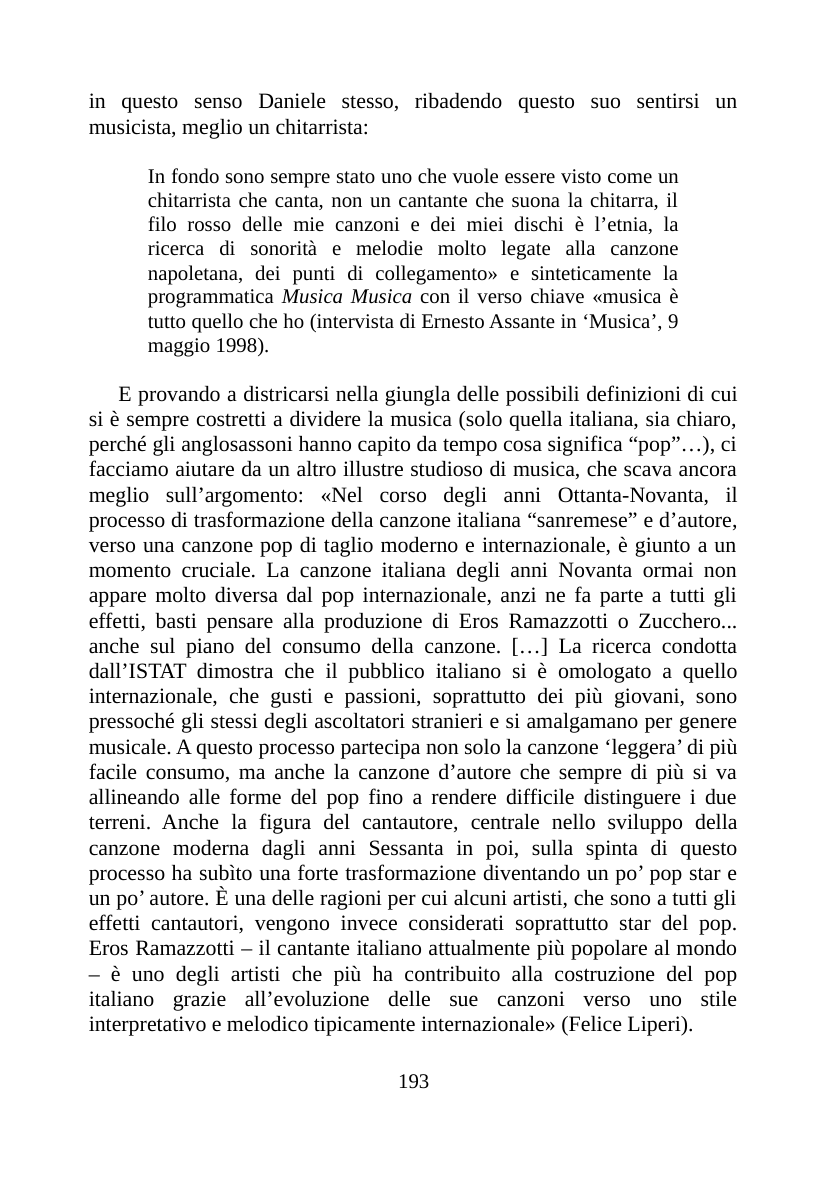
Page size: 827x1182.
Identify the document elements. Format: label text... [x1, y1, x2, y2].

text in questo senso Daniele stesso, ribadendo questo suo sentirsi un musicista, meglio un chitarrista: [88, 88, 738, 139]
text E provando a districarsi nella giungla delle possibili definizioni di cui si è sempre costretti a dividere la musica (solo quella italiana, sia chiaro, perché gli anglosassoni hanno capito da tempo cosa significa “pop”…), ci facciamo aiutare da un altro illustre studioso di musica, che scava ancora meglio sull’argomento: «Nel corso degli anni Ottanta-Novanta, il processo di trasformazione della canzone italiana “sanremese” e d’autore, verso una canzone pop di taglio moderno e internazionale, è giunto a un momento cruciale. La canzone italiana degli anni Novanta ormai non appare molto diversa dal pop internazionale, anzi ne fa parte a tutti gli effetti, basti pensare alla produzione di Eros Ramazzotti o Zucchero... anche sul piano del consumo della canzone. […] La ricerca condotta dall’ISTAT dimostra che il pubblico italiano si è omologato a quello internazionale, che gusti e passioni, soprattutto dei più giovani, sono pressoché gli stessi degli ascoltatori stranieri e si amalgamano per genere musicale. A questo processo partecipa non solo la canzone ‘leggera’ di più facile consumo, ma anche la canzone d’autore che sempre di più si va allineando alle forme del pop fino a rendere difficile distinguere i due terreni. Anche la figura del cantautore, centrale nello sviluppo della canzone moderna dagli anni Sessanta in poi, sulla spinta di questo processo ha subìto una forte trasformazione diventando un po’ pop star e un po’ autore. È una delle ragioni per cui alcuni artisti, che sono a tutti gli effetti cantautori, vengono invece considerati soprattutto star del pop. Eros Ramazzotti – il cantante italiano attualmente più popolare al mondo – è uno degli artisti che più ha contribuito alla costruzione del pop italiano grazie all’evoluzione delle sue canzoni verso uno stile interpretativo e melodico tipicamente internazionale» (Felice Liperi). [88, 381, 738, 1036]
text In fondo sono sempre stato uno che vuole essere visto come un chitarrista che canta, non un cantante che suona la chitarra, il filo rosso delle mie canzoni e dei miei dischi è l’etnia, la ricerca di sonorità e melodie molto legate alla canzone napoletana, dei punti di collegamento» e sinteticamente la programmatica Musica Musica con il verso chiave «musica è tutto quello che ho (intervista di Ernesto Assante in ‘Musica’, 9 maggio 1998). [148, 164, 679, 357]
